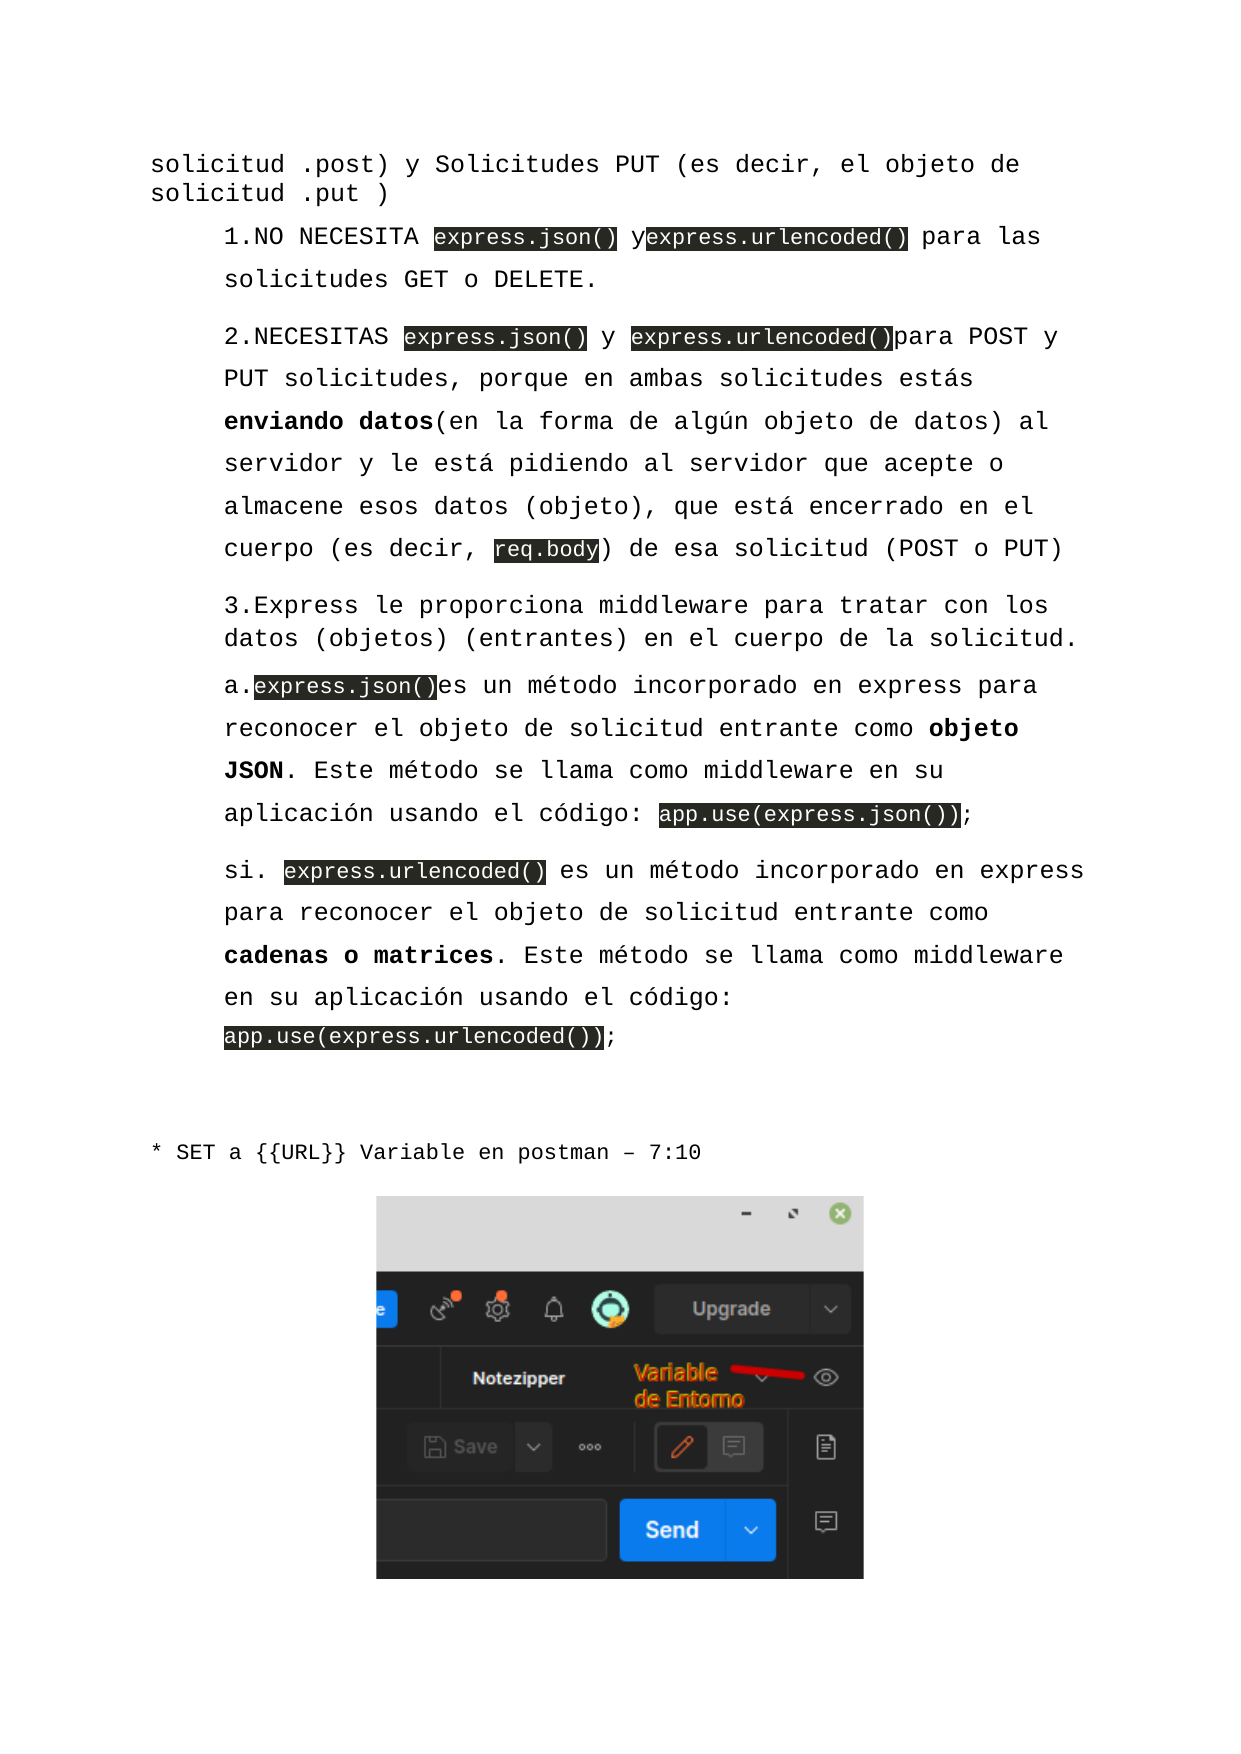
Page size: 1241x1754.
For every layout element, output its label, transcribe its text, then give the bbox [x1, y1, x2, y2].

list a.express.json()es un método incorporado en express para reconocer el objeto de solicitud entrante como objeto JSON. Este método se llama como middleware en su aplicación usando el código: app.use(express.json()); [150, 673, 1090, 828]
list si. express.urlencoded() es un método incorporado en express para reconocer el objeto de solicitud entrante como cadenas o matrices. Este método se llama como middleware en su aplicación usando el código: app.use(express.urlencoded()); [150, 857, 1090, 1050]
text solicitud .post) y Solicitudes PUT (es decir, el objeto de solicitud .put ) [150, 150, 1090, 209]
text * SET a {{URL}} Variable en postman – 7:10 [150, 1137, 1090, 1166]
list Express le proporciona middleware para tratar con los datos (objetos) (entrantes) en el cuerpo de la solicitud. [150, 593, 1090, 654]
picture [376, 1196, 864, 1579]
list NO NECESITA express.json() yexpress.urlencoded() para las solicitudes GET o DELETE. [150, 224, 1090, 295]
list NECESITAS express.json() y express.urlencoded()para POST y PUT solicitudes, porque en ambas solicitudes estás enviando datos(en la forma de algún objeto de datos) al servidor y le está pidiendo al servidor que acepte o almacene esos datos (objeto), que está encerrado en el cuerpo (es decir, req.body) de esa solicitud (POST o PUT) [150, 323, 1090, 564]
